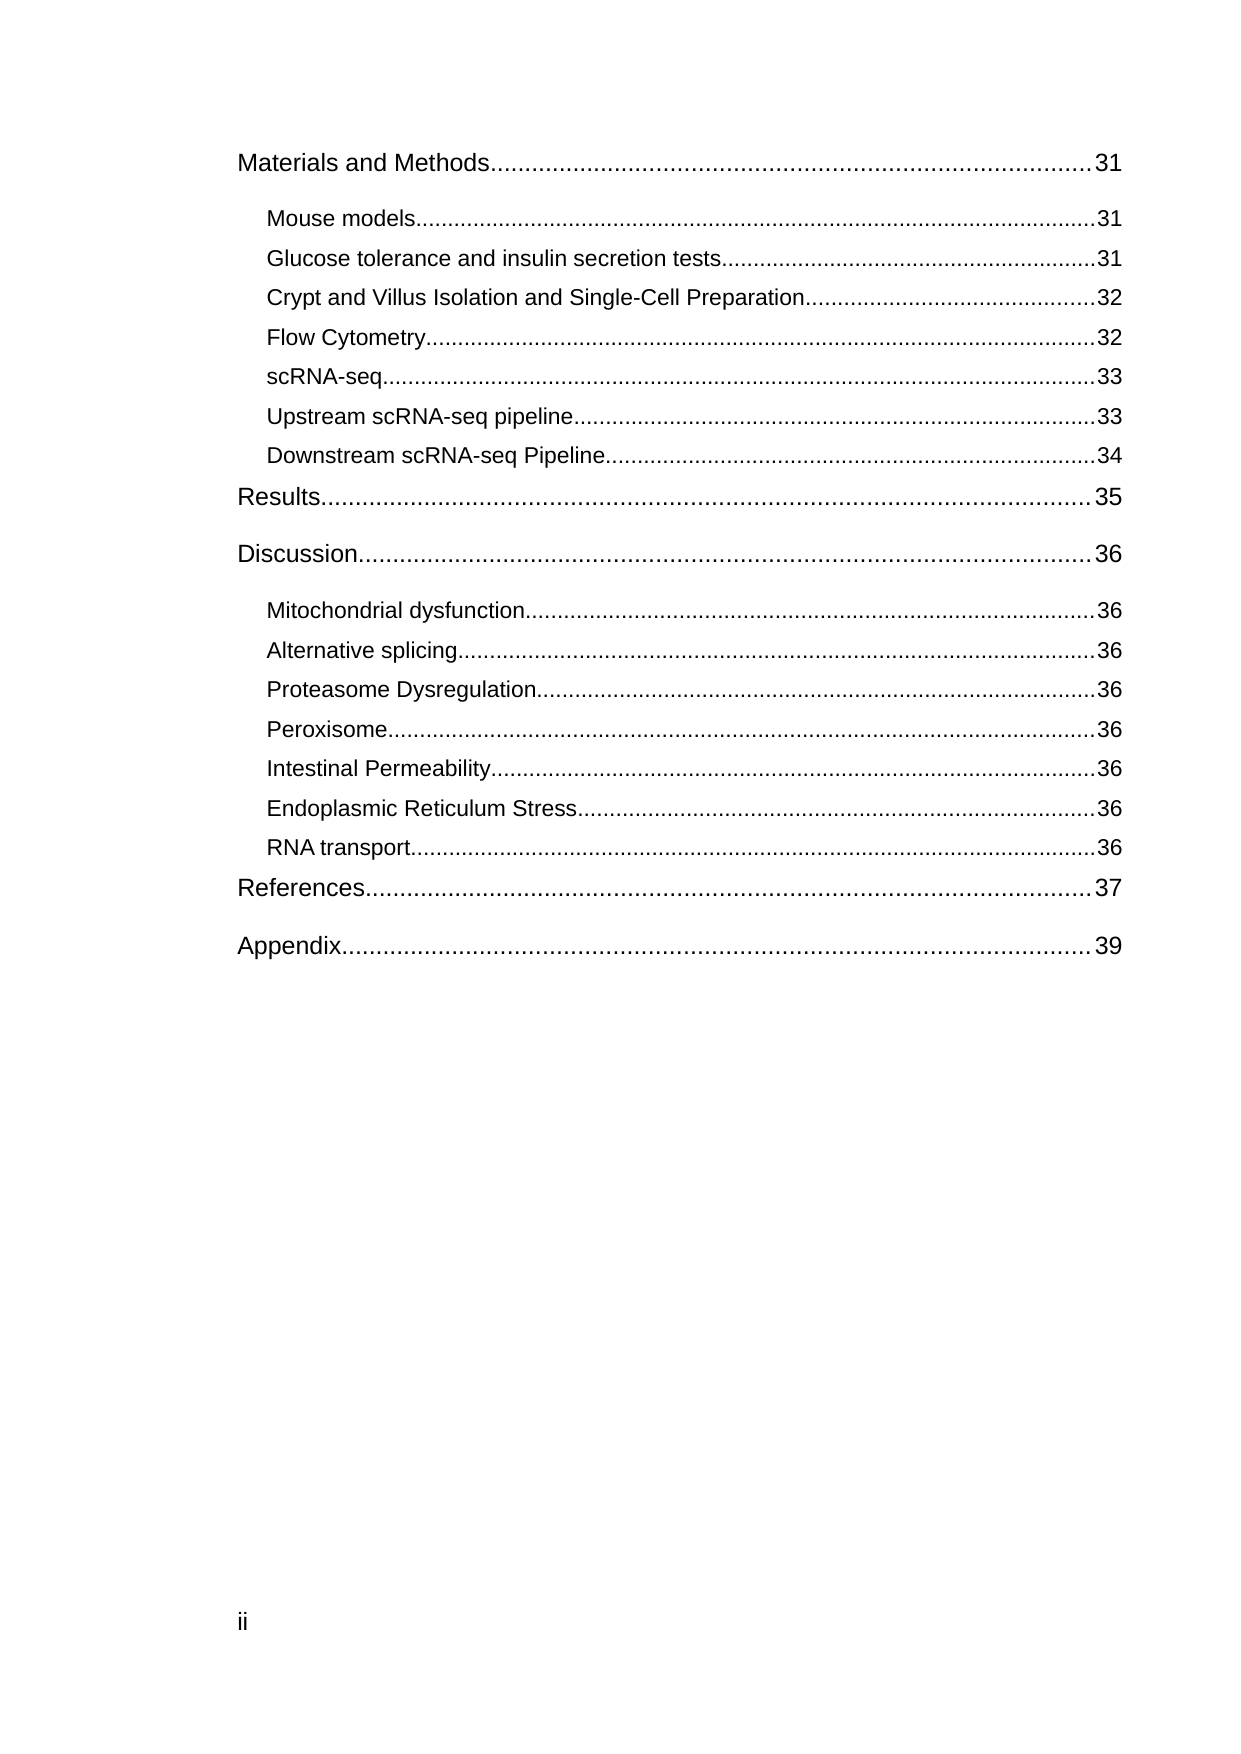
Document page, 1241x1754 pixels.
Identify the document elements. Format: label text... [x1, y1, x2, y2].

text References 37 [237, 873, 1122, 902]
text Appendix 39 [237, 931, 1122, 960]
text Discussion 36 [237, 539, 1122, 568]
text Crypt and Villus Isolation and Single-Cell Preparation 32 [266, 284, 1122, 311]
text RNA transport 36 [266, 834, 1122, 860]
text Flow Cytometry 32 [266, 324, 1122, 350]
text Downstream scRNA-seq Pipeline 34 [266, 442, 1122, 468]
text Endoplasmic Reticulum Stress 36 [266, 794, 1122, 821]
text Upstream scRNA-seq pipeline 33 [266, 403, 1122, 429]
text Intestinal Permeability 36 [266, 755, 1122, 781]
text Proteasome Dysregulation 36 [266, 676, 1122, 702]
text scRNA-seq 33 [266, 363, 1122, 389]
text Peroxisome 36 [266, 716, 1122, 742]
text Mitochondrial dysfunction 36 [266, 597, 1122, 623]
text Results 35 [237, 482, 1122, 510]
text Alternative splicing 36 [266, 637, 1122, 663]
text Materials and Methods 31 [237, 148, 1122, 176]
text Glucose tolerance and insulin secretion tests. 31 [266, 245, 1122, 271]
text Mouse models 31 [266, 205, 1122, 232]
